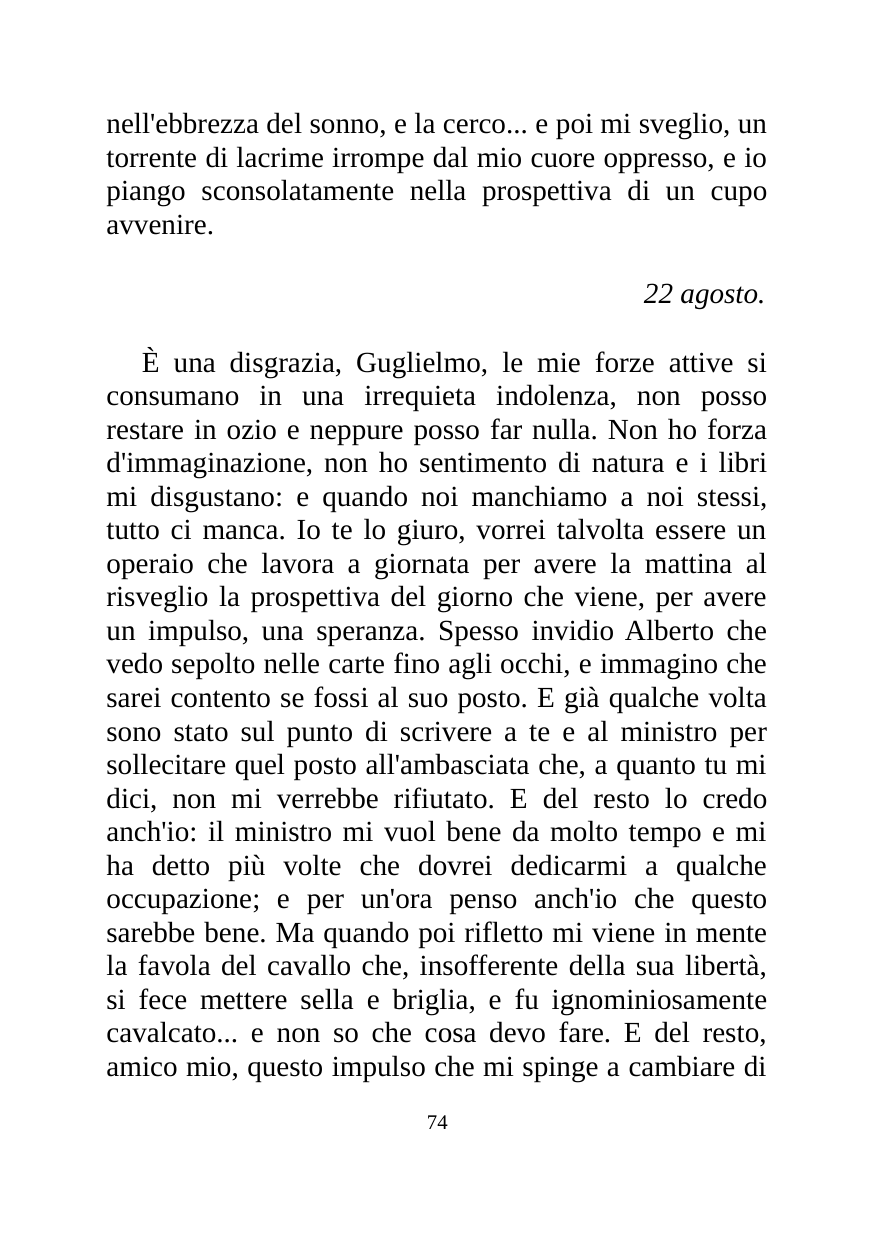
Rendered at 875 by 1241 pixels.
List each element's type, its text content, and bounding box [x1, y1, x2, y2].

text È una disgrazia, Guglielmo, le mie forze attive si consumano in una irrequieta indolenza, non posso restare in ozio e neppure posso far nulla. Non ho forza d'immaginazione, non ho sentimento di natura e i libri mi disgustano: e quando noi manchiamo a noi stessi, tutto ci manca. Io te lo giuro, vorrei talvolta essere un operaio che lavora a giornata per avere la mattina al risveglio la prospettiva del giorno che viene, per avere un impulso, una speranza. Spesso invidio Alberto che vedo sepolto nelle carte fino agli occhi, e immagino che sarei contento se fossi al suo posto. E già qualche volta sono stato sul punto di scrivere a te e al ministro per sollecitare quel posto all'ambasciata che, a quanto tu mi dici, non mi verrebbe rifiutato. E del resto lo credo anch'io: il ministro mi vuol bene da molto tempo e mi ha detto più volte che dovrei dedicarmi a qualche occupazione; e per un'ora penso anch'io che questo sarebbe bene. Ma quando poi rifletto mi viene in mente la favola del cavallo che, insofferente della sua libertà, si fece mettere sella e briglia, e fu ignominiosamente cavalcato... e non so che cosa devo fare. E del resto, amico mio, questo impulso che mi spinge a cambiare di [106, 345, 768, 1083]
text 22 agosto. [106, 276, 768, 309]
text nell'ebbrezza del sonno, e la cerco... e poi mi sveglio, un torrente di lacrime irrompe dal mio cuore oppresso, e io piango sconsolatamente nella prospettiva di un cupo avvenire. [106, 106, 768, 240]
